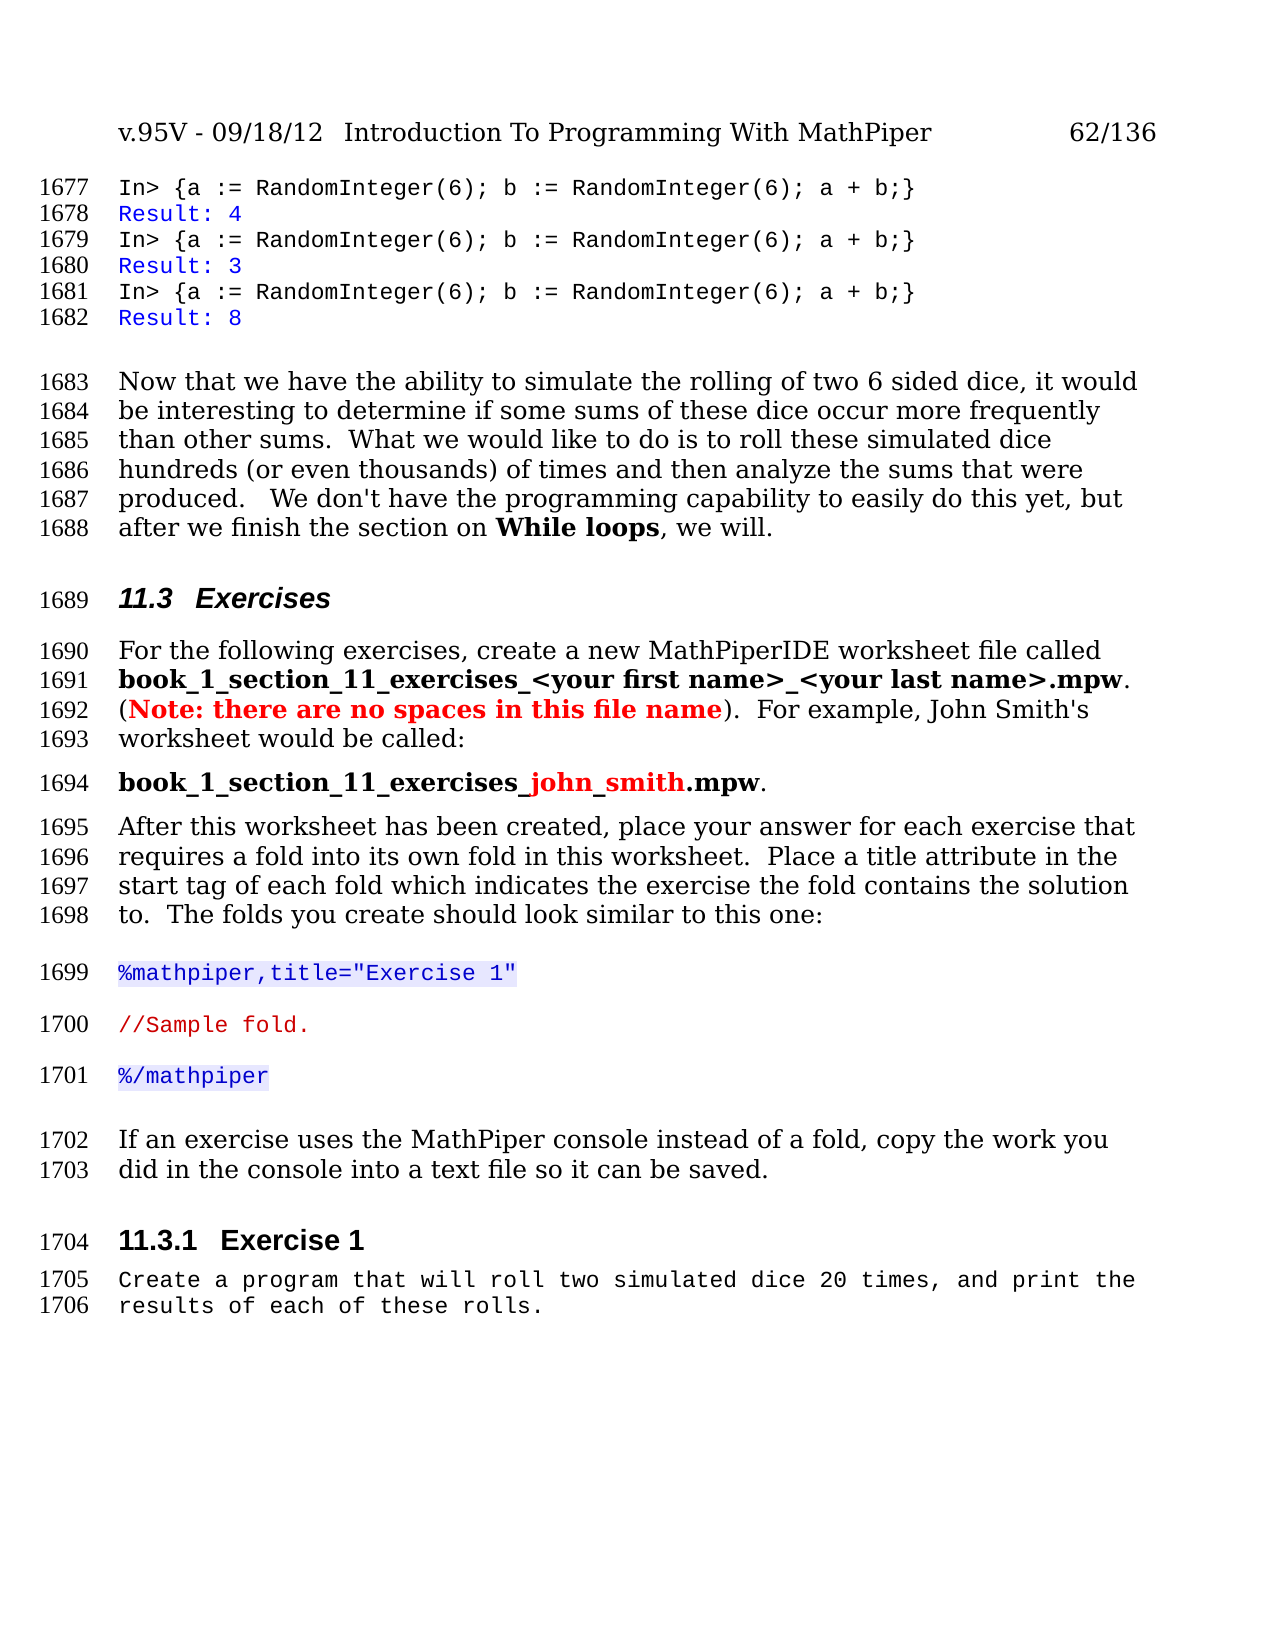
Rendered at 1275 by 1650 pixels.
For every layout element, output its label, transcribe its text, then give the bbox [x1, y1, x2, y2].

text If an exercise uses the MathPiper console instead of a fold, copy the work you did in the console into a text file so it can be saved. [118, 1126, 1157, 1184]
text book_1_section_11_exercises_john_smith.mpw. [118, 768, 1157, 797]
text Result: 4 [118, 203, 1157, 229]
subtitle Exercises [118, 582, 1157, 615]
subtitle Exercise 1 [118, 1223, 1157, 1257]
text Result: 3 [118, 254, 1157, 281]
text Create a program that will roll two simulated dice 20 times, and print the results of each of these rolls. [118, 1269, 1157, 1321]
text After this worksheet has been created, place your answer for each exercise that requires a fold into its own fold in this worksheet. Place a title attribute in the start tag of each fold which indicates the exercise the fold contains the solution to. The folds you create should look similar to this one: [118, 812, 1157, 929]
text In> {a := RandomInteger(6); b := RandomInteger(6); a + b;} [118, 281, 1157, 306]
text For the following exercises, create a new MathPiperIDE worksheet file called book_1_section_11_exercises_<your first name>_<your last name>.mpw. (Note: there are no spaces in this file name). For example, John Smith's worksheet would be called: [118, 636, 1157, 753]
text In> {a := RandomInteger(6); b := RandomInteger(6); a + b;} [118, 229, 1157, 254]
text Now that we have the ability to simulate the rolling of two 6 sided dice, it would be interesting to determine if some sums of these dice occur more frequently than other sums. What we would like to do is to roll these simulated dice hundreds (or even thousands) of times and then analyze the sums that were produced. We don't have the programming capability to easily do this yet, but after we finish the section on While loops, we will. [118, 367, 1157, 542]
text %/mathpiper [118, 1065, 1157, 1091]
text %mathpiper,title="Exercise 1" [118, 961, 1157, 987]
text In> {a := RandomInteger(6); b := RandomInteger(6); a + b;} [118, 177, 1157, 203]
text //Sample fold. [118, 1013, 1157, 1039]
text Result: 8 [118, 306, 1157, 332]
